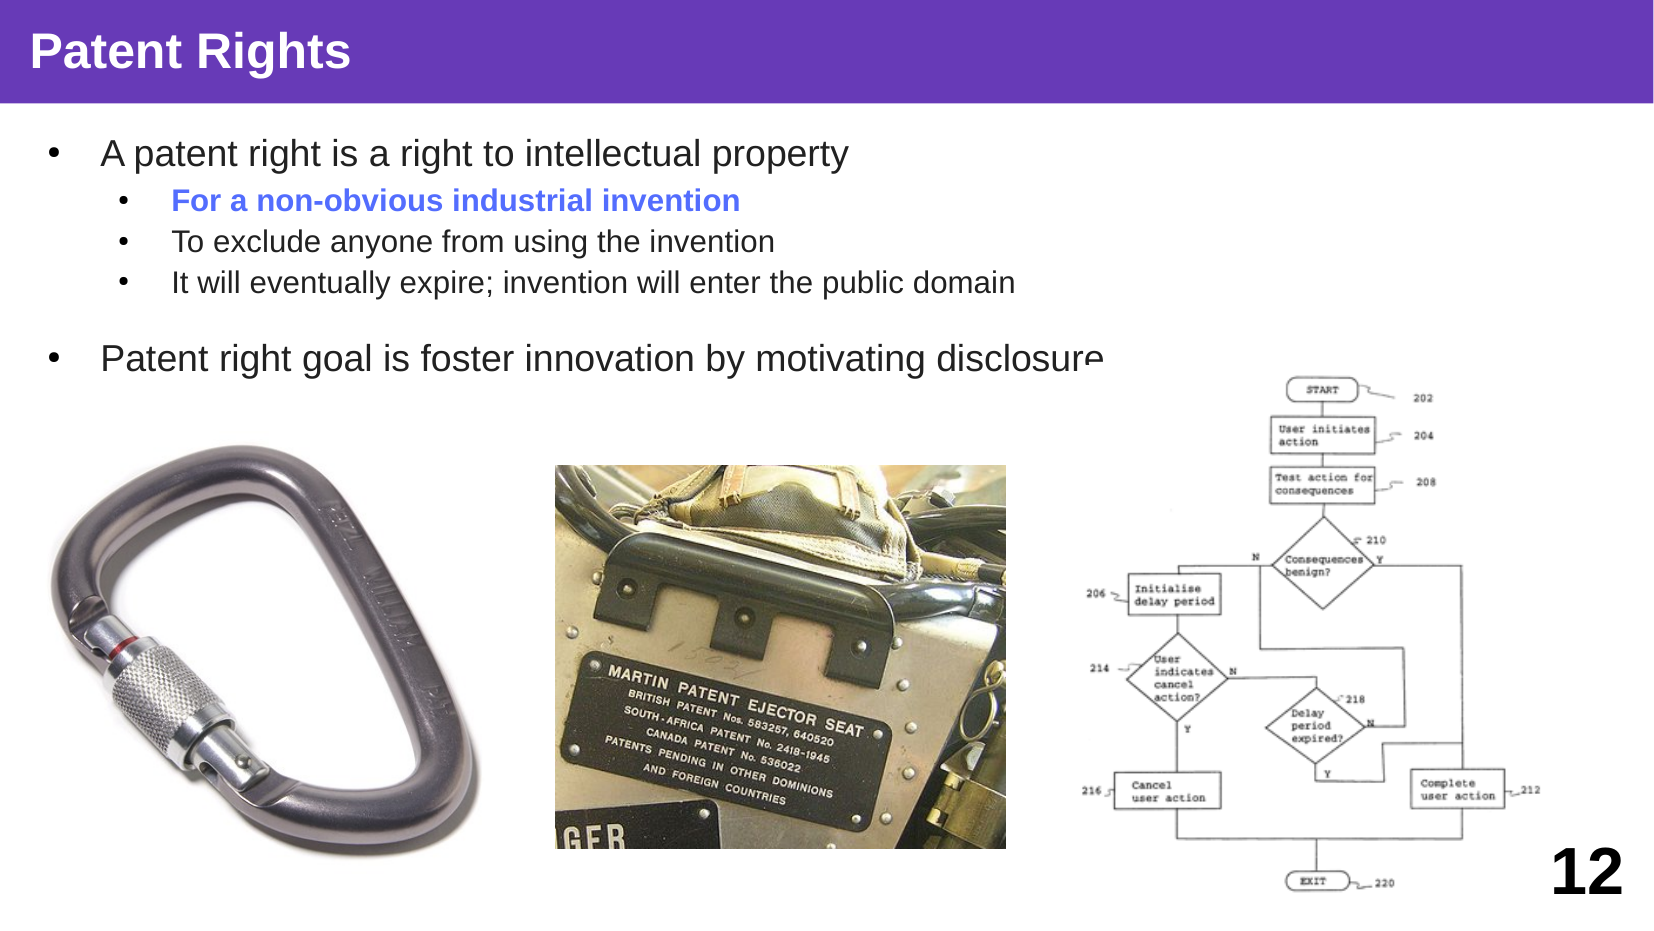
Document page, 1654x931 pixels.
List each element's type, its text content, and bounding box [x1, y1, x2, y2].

picture [1078, 365, 1548, 902]
picture [555, 465, 1006, 849]
title Patent Rights [0, 0, 1654, 104]
list A patent right is a right to intellectual property For a non-obvious industrial invention To exclude anyone from using the invention It will eventually expire; invention will enter the public domain Patent right goal is foster innovation by motivating disclosure [29, 132, 1625, 813]
picture [39, 431, 490, 882]
